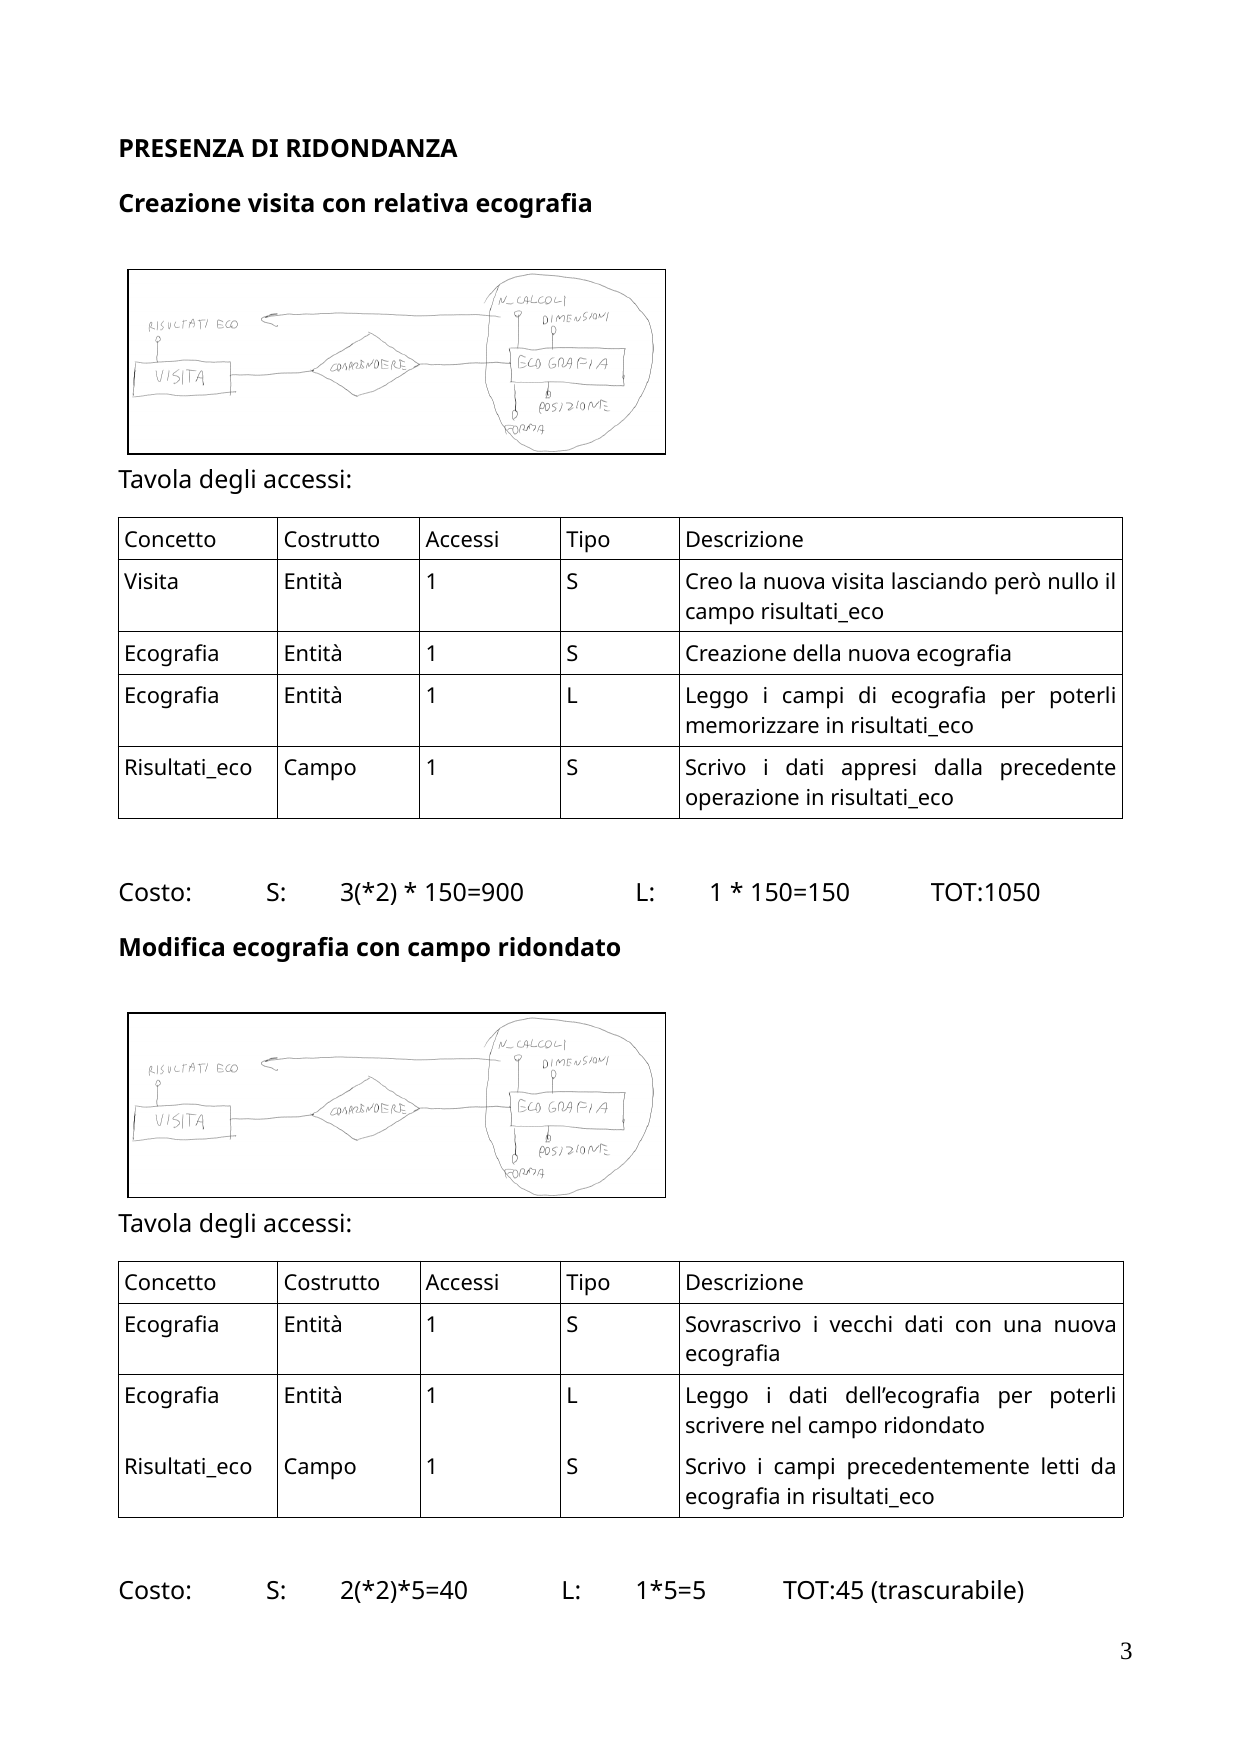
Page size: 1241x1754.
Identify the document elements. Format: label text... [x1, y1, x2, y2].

table_cell Campo [278, 747, 419, 818]
table_header Accessi [421, 1262, 560, 1302]
table_cell Leggo i dati dell’ecografia per poterli scrivere nel campo ridondato [680, 1375, 1123, 1446]
table_cell Creazione della nuova ecografia [680, 632, 1122, 673]
table_cell L [561, 675, 679, 746]
text Modifica ecografia con campo ridondato [118, 929, 1122, 964]
text Tavola degli accessi: [118, 241, 1122, 496]
table_cell Ecografia [119, 1375, 277, 1446]
text Tavola degli accessi: [118, 985, 1122, 1239]
table_cell 1 [420, 560, 560, 631]
table_header Descrizione [680, 518, 1122, 559]
table_header Costrutto [278, 1262, 420, 1302]
table_header Concetto [119, 518, 277, 559]
table_cell Entità [278, 1304, 420, 1374]
table_cell Leggo i campi di ecografia per poterli memorizzare in risultati_eco [680, 675, 1122, 746]
table_cell Campo [278, 1446, 420, 1517]
text Creazione visita con relativa ecografia [118, 186, 1122, 220]
table_cell Ecografia [119, 1304, 277, 1374]
text Costo: S: 3(*2) * 150=900 L: 1 * 150=150 TOT:1050 [118, 874, 1122, 908]
table_header Tipo [561, 1262, 679, 1302]
table_cell Scrivo i dati appresi dalla precedente operazione in risultati_eco [680, 747, 1122, 818]
table_cell Risultati_eco [119, 1446, 277, 1517]
table_cell S [561, 632, 679, 673]
table_cell S [561, 747, 679, 818]
table_header Concetto [119, 1262, 277, 1302]
table_cell Entità [278, 675, 419, 746]
table_cell L [561, 1375, 679, 1446]
table_cell Sovrascrivo i vecchi dati con una nuova ecografia [680, 1304, 1123, 1374]
table_cell Entità [278, 560, 419, 631]
table_cell Creo la nuova visita lasciando però nullo il campo risultati_eco [680, 560, 1122, 631]
table_cell Entità [278, 1375, 420, 1446]
table_header Tipo [561, 518, 679, 559]
table_cell S [561, 1446, 679, 1517]
table_cell 1 [421, 1375, 560, 1446]
table_cell Entità [278, 632, 419, 673]
table_cell S [561, 1304, 679, 1374]
table_cell 1 [420, 747, 560, 818]
table_header Descrizione [680, 1262, 1123, 1302]
table_cell Risultati_eco [119, 747, 277, 818]
table_header Accessi [420, 518, 560, 559]
text Costo: S: 2(*2)*5=40 L: 1*5=5 TOT:45 (trascurabile) [118, 1572, 1122, 1607]
text PRESENZA DI RIDONDANZA [118, 130, 1122, 164]
table_cell Scrivo i campi precedentemente letti da ecografia in risultati_eco [680, 1446, 1123, 1517]
table_cell 1 [420, 632, 560, 673]
table_cell Ecografia [119, 632, 277, 673]
table_cell 1 [421, 1446, 560, 1517]
table_header Costrutto [278, 518, 419, 559]
table_cell Ecografia [119, 675, 277, 746]
table_cell S [561, 560, 679, 631]
table_cell Visita [119, 560, 277, 631]
table_cell 1 [420, 675, 560, 746]
table_cell 1 [421, 1304, 560, 1374]
